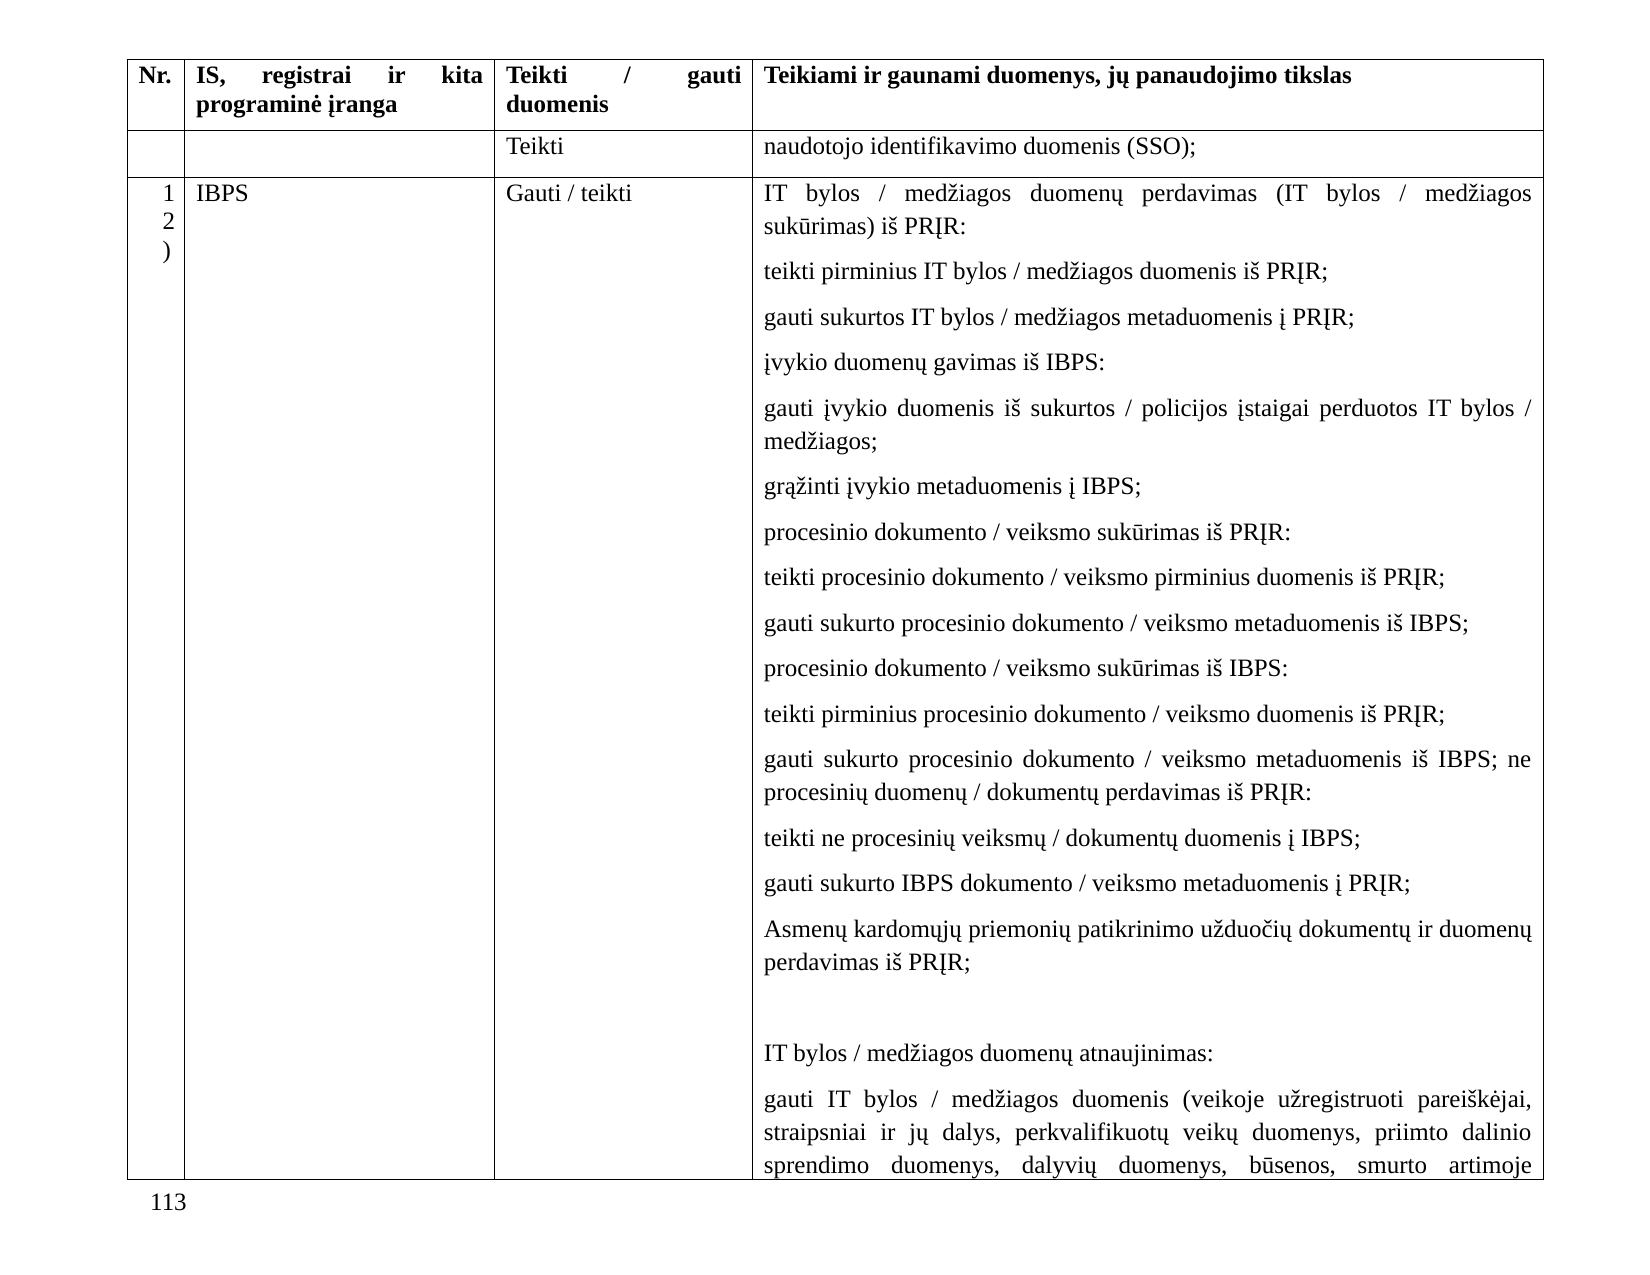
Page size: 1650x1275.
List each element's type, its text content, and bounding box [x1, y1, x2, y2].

table_header Teikiami ir gaunami duomenys, jų panaudojimo tikslas [753, 60, 1543, 130]
table_cell [128, 178, 184, 1178]
table_cell [128, 131, 184, 177]
table_header Nr. [128, 60, 184, 130]
table_cell IBPS [185, 178, 494, 1178]
table_header Teikti / gauti duomenis [495, 60, 752, 130]
table_cell Gauti / teikti [495, 178, 752, 1178]
table_cell IT bylos / medžiagos duomenų perdavimas (IT bylos / medžiagos sukūrimas) iš PRĮR: teikti pirminius IT bylos / medžiagos duomenis iš PRĮR; gauti sukurtos IT bylos / medžiagos metaduomenis į PRĮR; įvykio duomenų gavimas iš IBPS: gauti įvykio duomenis iš sukurtos / policijos įstaigai perduotos IT bylos / medžiagos; grąžinti įvykio metaduomenis į IBPS; procesinio dokumento / veiksmo sukūrimas iš PRĮR: teikti procesinio dokumento / veiksmo pirminius duomenis iš PRĮR; gauti sukurto procesinio dokumento / veiksmo metaduomenis iš IBPS; procesinio dokumento / veiksmo sukūrimas iš IBPS: teikti pirminius procesinio dokumento / veiksmo duomenis iš PRĮR; gauti sukurto procesinio dokumento / veiksmo metaduomenis iš IBPS; ne procesinių duomenų / dokumentų perdavimas iš PRĮR: teikti ne procesinių veiksmų / dokumentų duomenis į IBPS; gauti sukurto IBPS dokumento / veiksmo metaduomenis į PRĮR; Asmenų kardomųjų priemonių patikrinimo užduočių dokumentų ir duomenų perdavimas iš PRĮR; IT bylos / medžiagos duomenų atnaujinimas: gauti IT bylos / medžiagos duomenis (veikoje užregistruoti pareiškėjai, straipsniai ir jų dalys, perkvalifikuotų veikų duomenys, priimto dalinio sprendimo duomenys, dalyvių duomenys, būsenos, smurto artimoje [753, 178, 1543, 1178]
table_cell [185, 131, 494, 177]
table_cell naudotojo identifikavimo duomenis (SSO); [753, 131, 1543, 177]
table_cell Teikti [495, 131, 752, 177]
table_header IS, registrai ir kita programinė įranga [185, 60, 494, 130]
